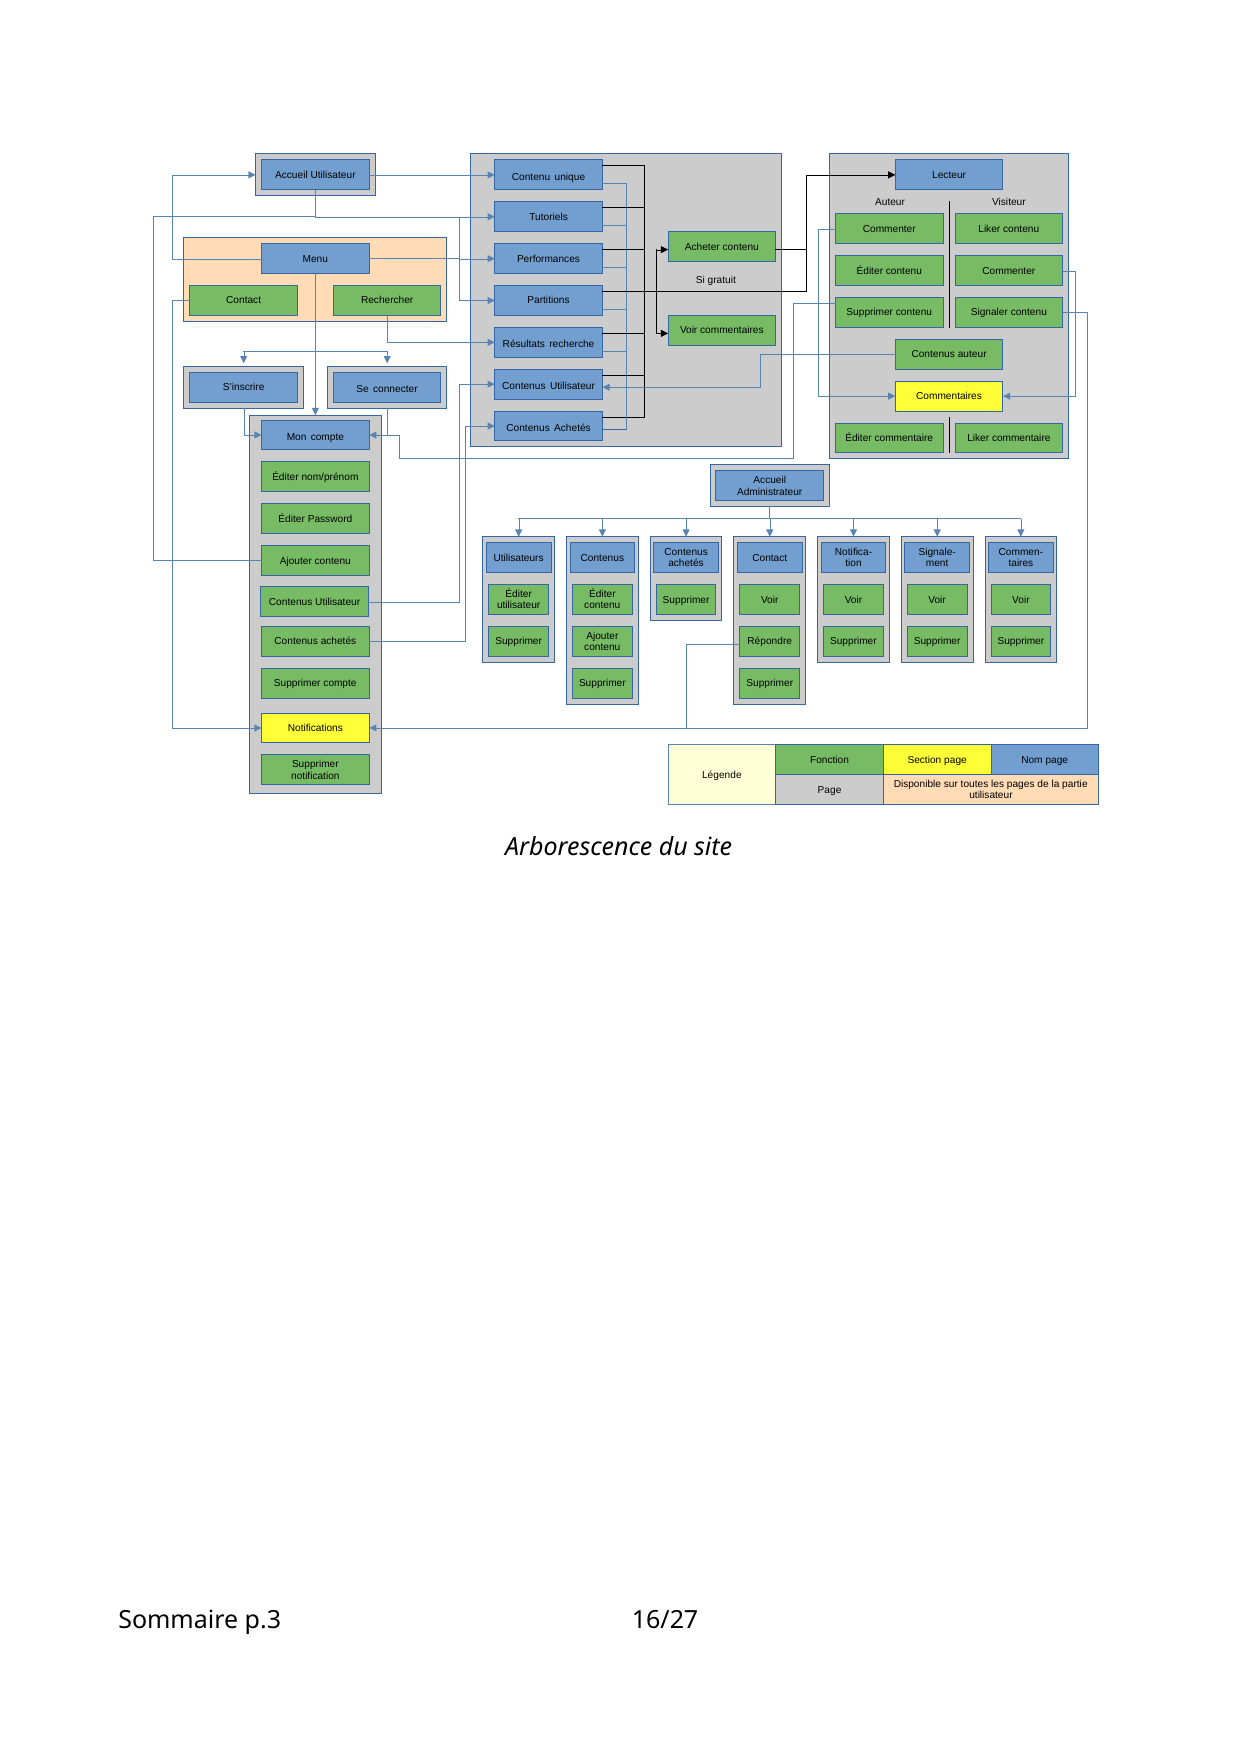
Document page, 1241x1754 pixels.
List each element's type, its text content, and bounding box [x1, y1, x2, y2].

text Arborescence du site [118, 828, 1122, 863]
